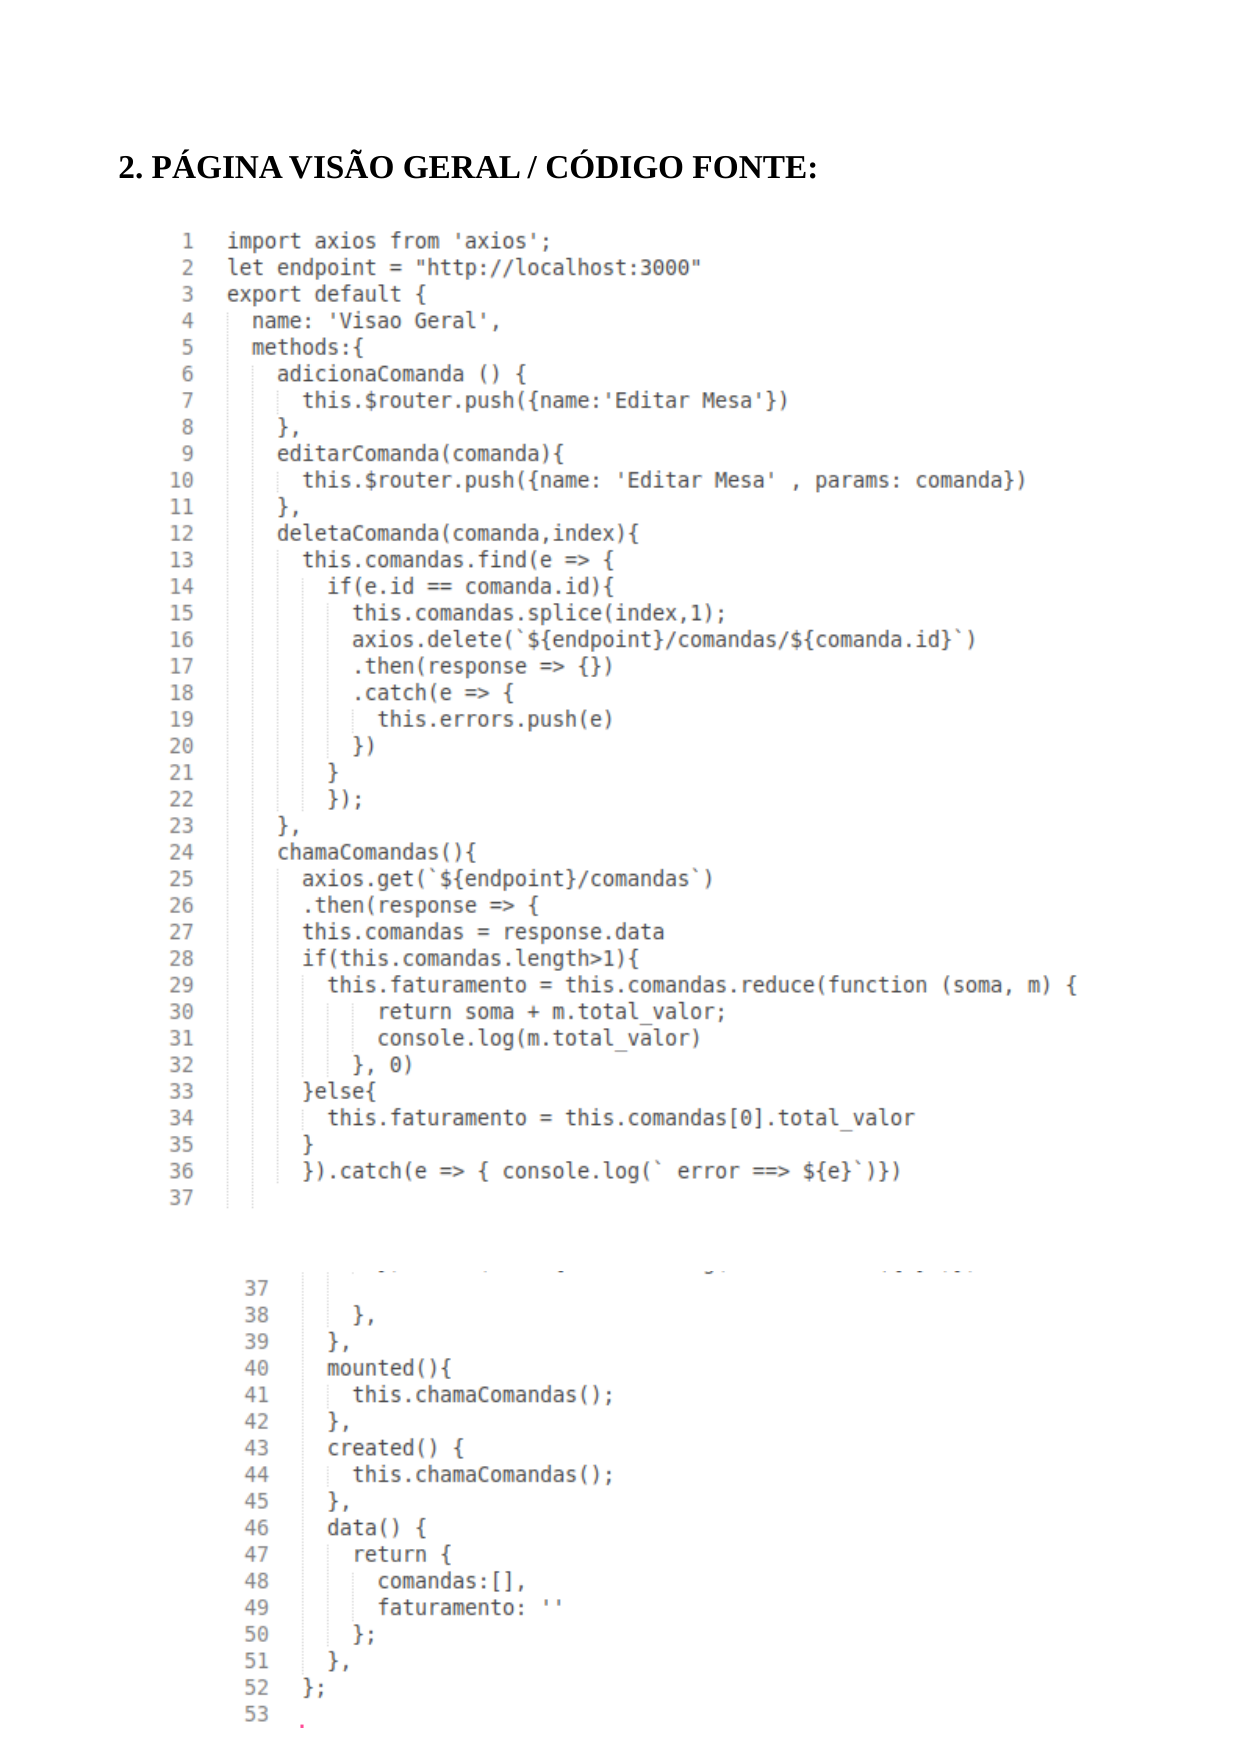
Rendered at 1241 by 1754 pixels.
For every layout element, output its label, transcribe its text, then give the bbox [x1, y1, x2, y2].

picture [152, 230, 1089, 1210]
subtitle 2. PÁGINA VISÃO GERAL / CÓDIGO FONTE: [118, 148, 1122, 186]
picture [235, 1271, 1005, 1728]
